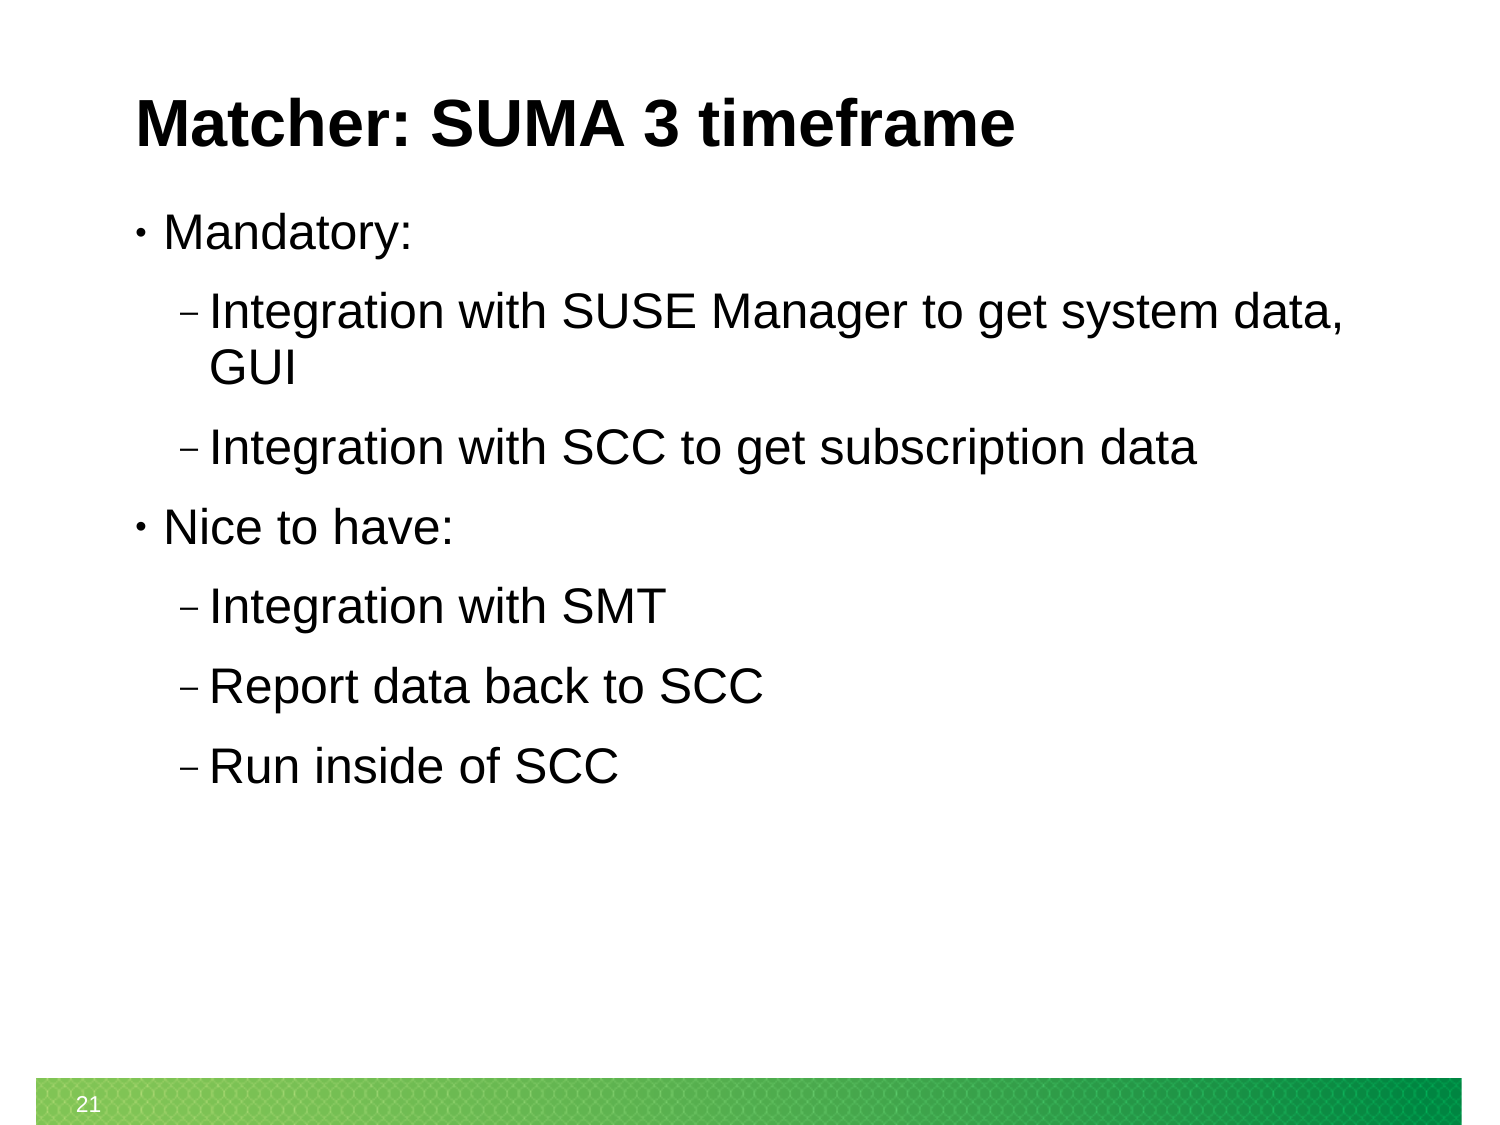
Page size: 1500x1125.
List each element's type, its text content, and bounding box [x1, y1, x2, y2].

list Mandatory: Integration with SUSE Manager to get system data, GUI Integration with SCC to get subscription data Nice to have: Integration with SMT Report data back to SCC Run inside of SCC [135, 203, 1396, 946]
title Matcher: SUMA 3 timeframe [135, 41, 1372, 203]
picture [36, 1078, 1462, 1125]
